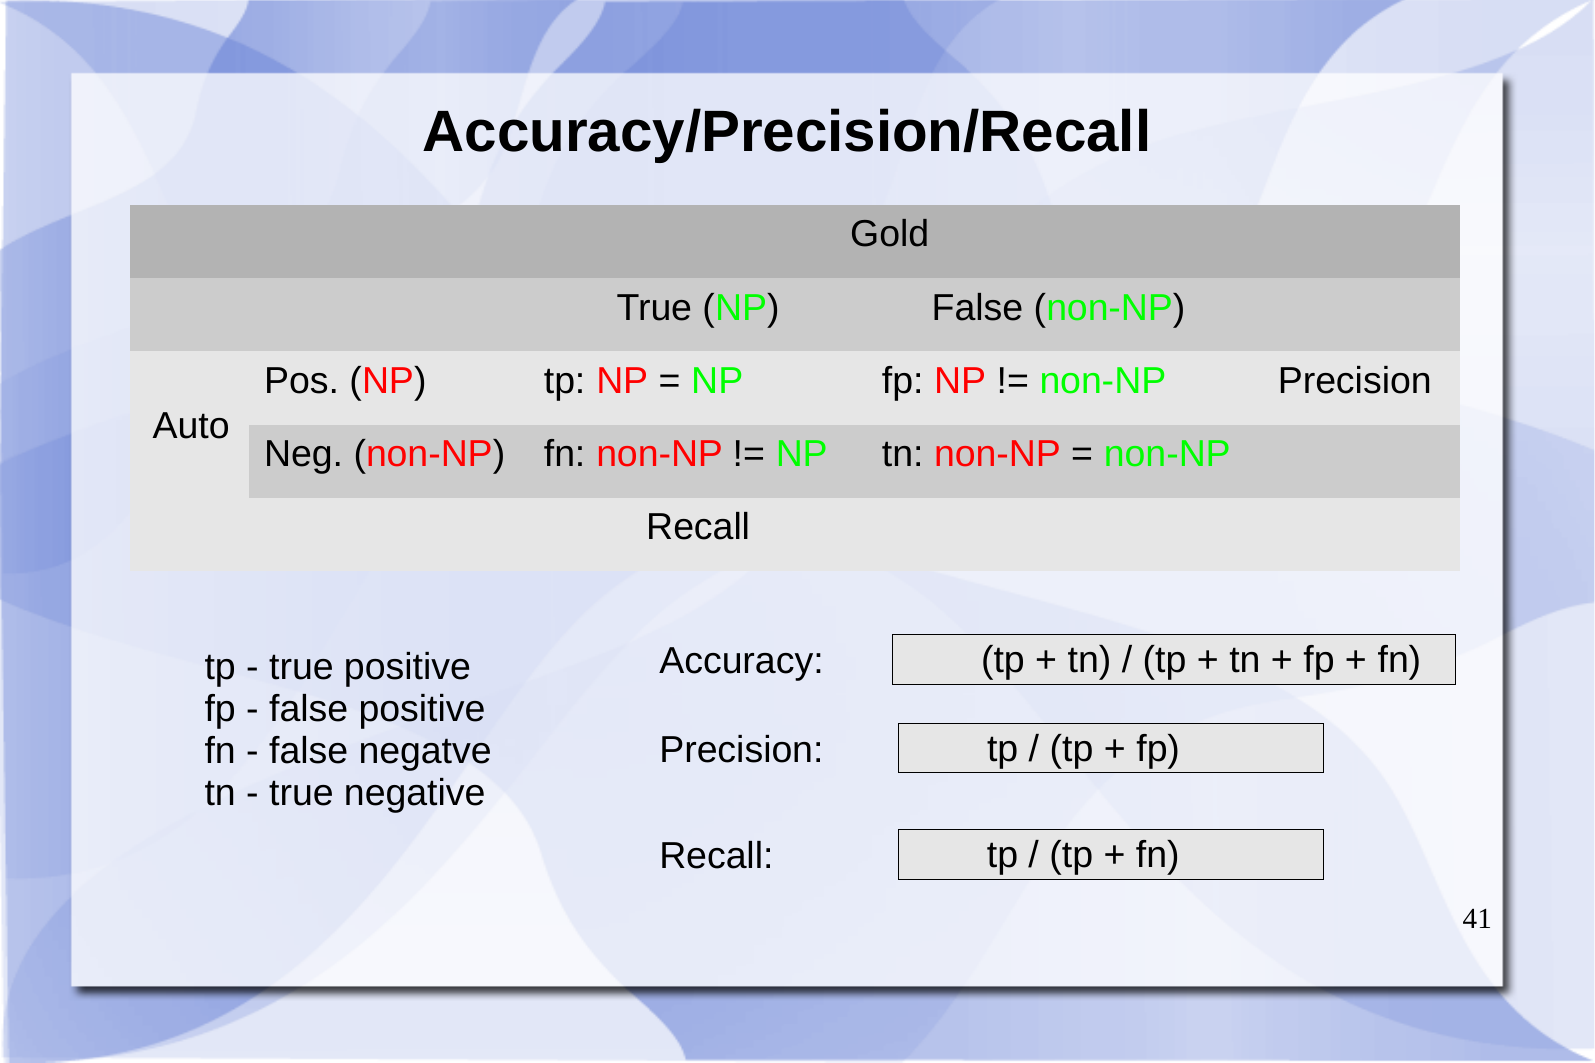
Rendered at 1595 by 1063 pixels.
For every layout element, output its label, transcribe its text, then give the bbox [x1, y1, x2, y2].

table_cell [130, 278, 249, 351]
text_box tp / (tp + fp) [898, 723, 1324, 773]
table_cell fn: non-NP != NP [529, 425, 867, 498]
table_cell tn: non-NP = non-NP [867, 425, 1250, 498]
table_cell [130, 351, 249, 498]
table_cell [1250, 425, 1460, 498]
title Accuracy/Precision/Recall [75, 75, 1501, 188]
text_box Auto [137, 396, 245, 454]
table_header Gold [529, 205, 1250, 278]
table_cell tp: NP = NP [529, 351, 867, 425]
table_cell False (non-NP) [867, 278, 1250, 351]
table_cell Neg. (non-NP) [249, 425, 529, 498]
table_cell True (NP) [529, 278, 867, 351]
table_cell fp: NP != non-NP [867, 351, 1250, 425]
text_box (tp + tn) / (tp + tn + fp + fn) [892, 634, 1456, 685]
table_header [249, 205, 529, 278]
table_cell Recall [529, 498, 867, 571]
text_box tp / (tp + fn) [898, 829, 1324, 880]
picture [0, 0, 1595, 1063]
table_header [1250, 205, 1460, 278]
table_cell [1250, 498, 1460, 571]
table_cell [249, 278, 529, 351]
table_cell Pos. (NP) [249, 351, 529, 425]
table_header [130, 205, 249, 278]
table_cell Precision [1250, 351, 1460, 425]
text_box Precision: [644, 720, 839, 778]
text_box Accuracy: [644, 632, 839, 689]
text_box tp - true positive fp - false positive fn - false negatve tn - true negative [189, 638, 507, 822]
table_cell [867, 498, 1250, 571]
text_box Recall: [644, 826, 789, 884]
table_cell [1250, 278, 1460, 351]
table_cell [130, 498, 249, 571]
table_cell [249, 498, 529, 571]
